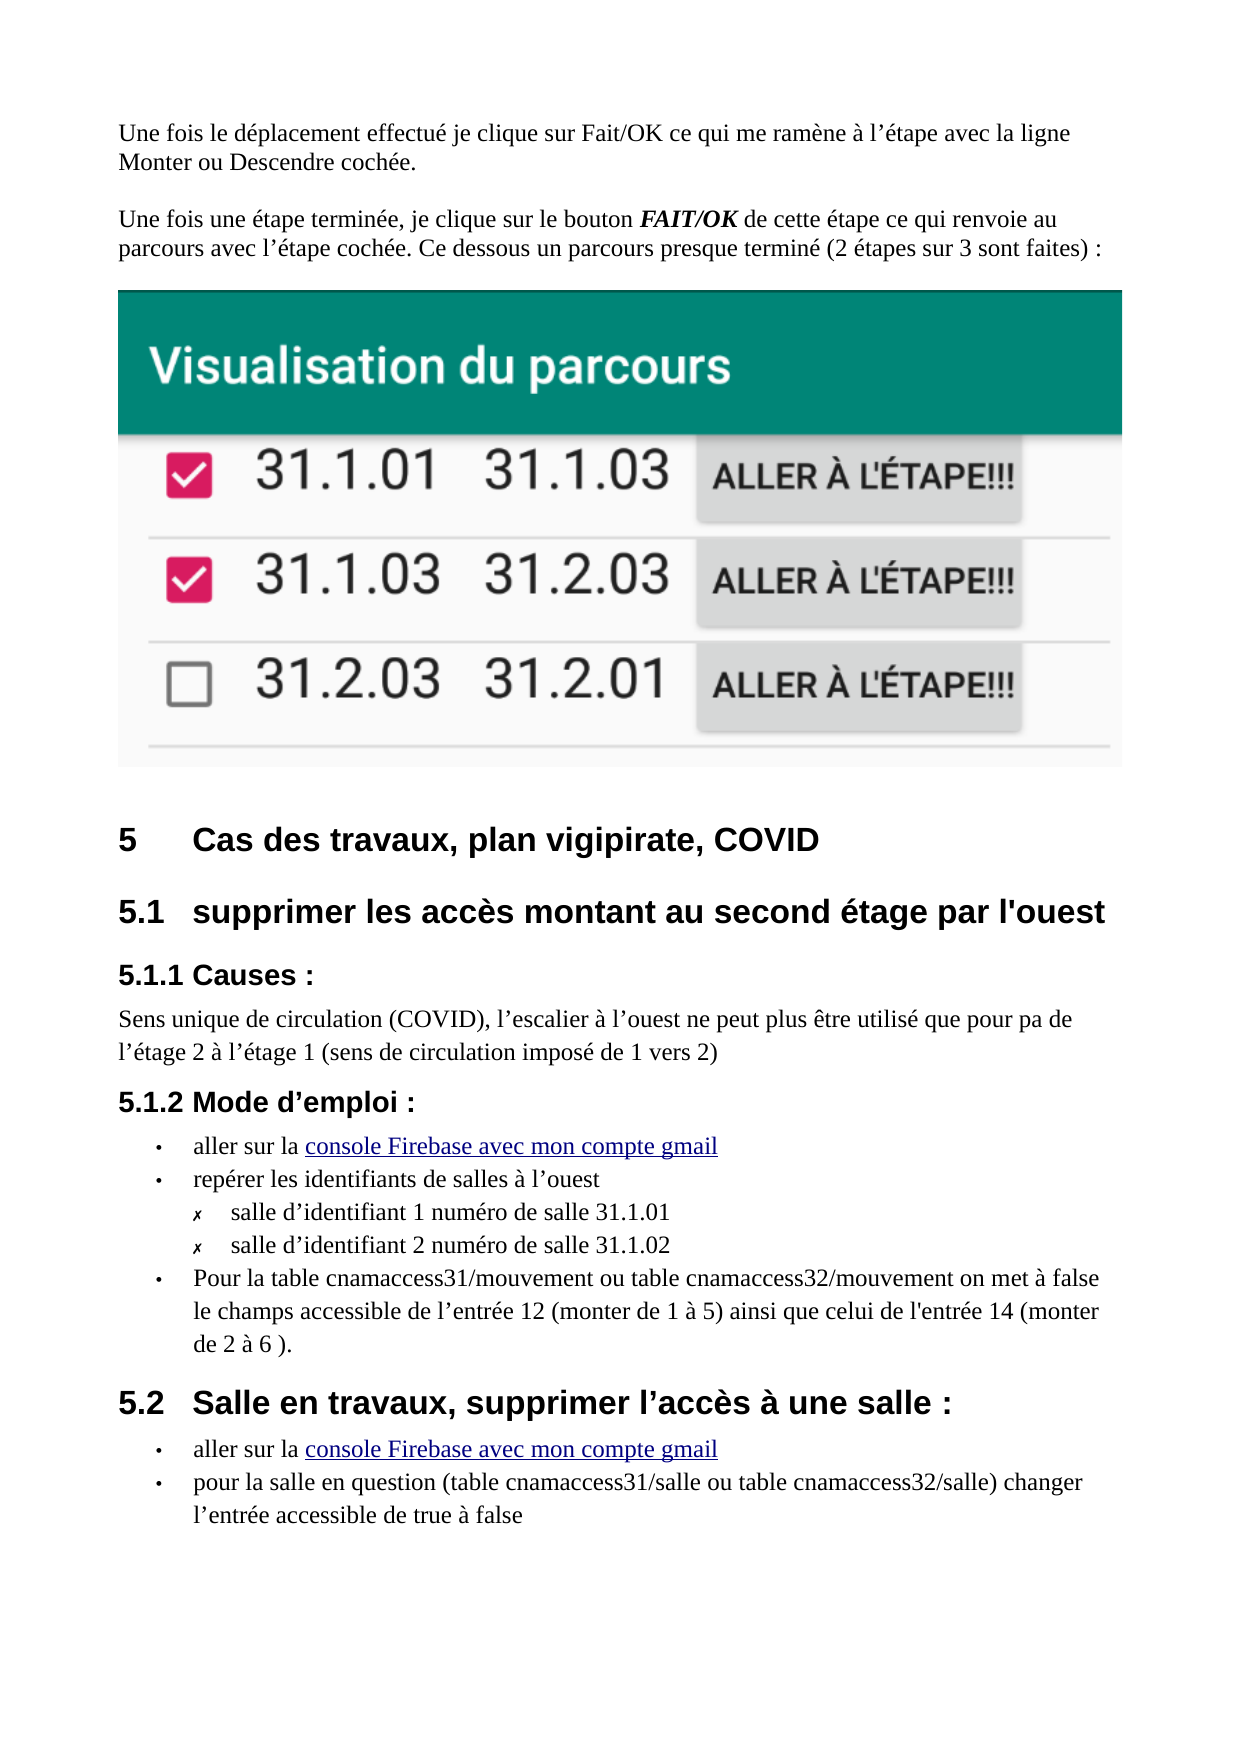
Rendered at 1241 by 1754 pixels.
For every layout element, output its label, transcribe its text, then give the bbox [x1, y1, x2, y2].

list Pour la table cnamaccess31/mouvement ou table cnamaccess32/mouvement on met à false le champs accessible de l’entrée 12 (monter de 1 à 5) ainsi que celui de l'entrée 14 (monter de 2 à 6 ). [156, 1263, 1122, 1358]
list salle d’identifiant 2 numéro de salle 31.1.02 [193, 1230, 1122, 1259]
list aller sur la console Firebase avec mon compte gmail [156, 1131, 1122, 1159]
subtitle Causes : [118, 958, 1122, 991]
subtitle supprimer les accès montant au second étage par l'ouest [118, 892, 1122, 931]
subtitle Mode d’emploi : [118, 1084, 1122, 1118]
text Une fois le déplacement effectué je clique sur Fait/OK ce qui me ramène à l’étape avec la ligne Monter ou Descendre cochée. [118, 118, 1122, 176]
text Sens unique de circulation (COVID), l’escalier à l’ouest ne peut plus être utilisé que pour pa de l’étage 2 à l’étage 1 (sens de circulation imposé de 1 vers 2) [118, 1004, 1122, 1066]
list repérer les identifiants de salles à l’ouest [156, 1164, 1122, 1193]
text Une fois une étape terminée, je clique sur le bouton FAIT/OK de cette étape ce qui renvoie au parcours avec l’étape cochée. Ce dessous un parcours presque terminé (2 étapes sur 3 sont faites) : [118, 204, 1122, 262]
subtitle Cas des travaux, plan vigipirate, COVID [118, 820, 1122, 859]
picture [118, 290, 1123, 767]
list pour la salle en question (table cnamaccess31/salle ou table cnamaccess32/salle) changer l’entrée accessible de true à false [156, 1467, 1122, 1529]
list aller sur la console Firebase avec mon compte gmail [156, 1434, 1122, 1463]
list salle d’identifiant 1 numéro de salle 31.1.01 [193, 1197, 1122, 1226]
subtitle Salle en travaux, supprimer l’accès à une salle : [118, 1383, 1122, 1421]
